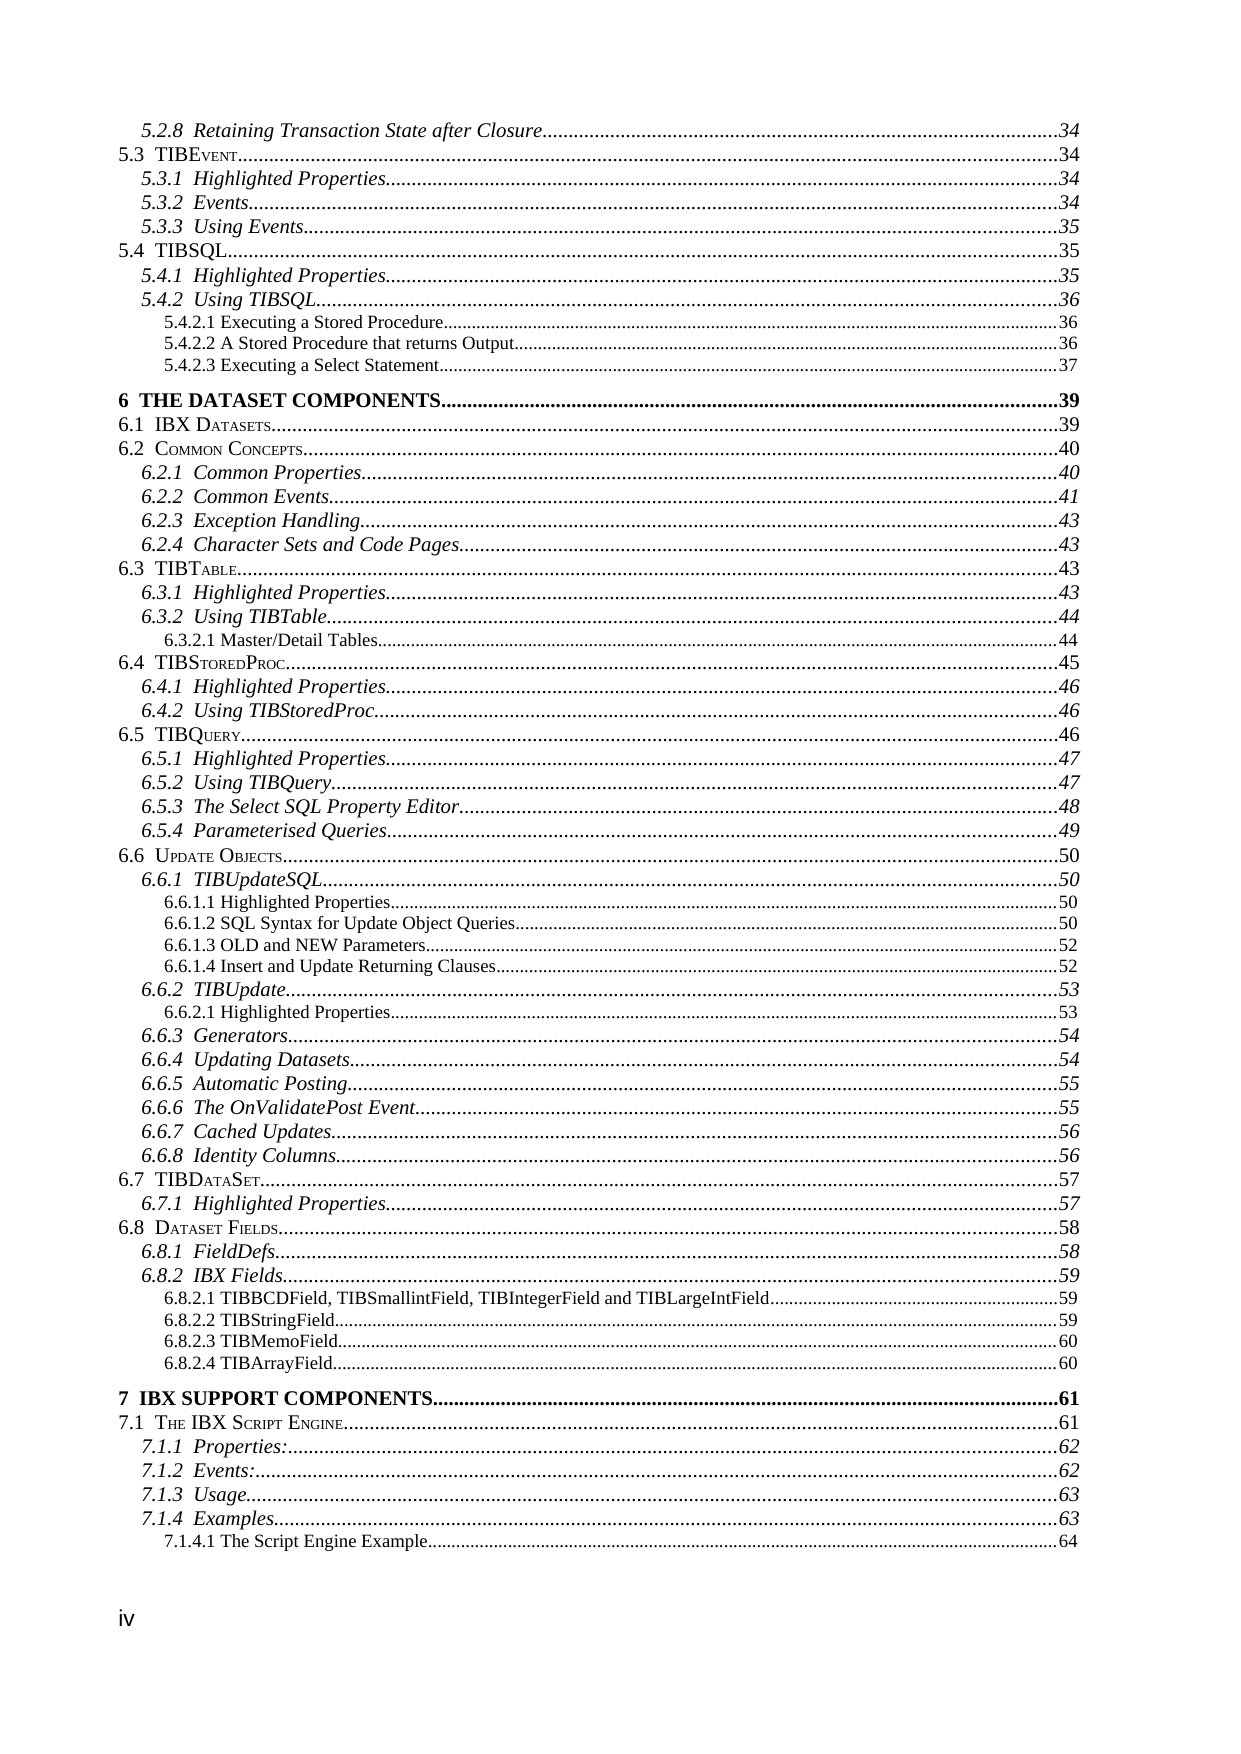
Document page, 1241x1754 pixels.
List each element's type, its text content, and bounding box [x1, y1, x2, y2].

text 6.6.1 TIBUpdateSQL 50 [141, 867, 1122, 891]
text 5.4.2.3 Executing a Select Statement 37 [164, 354, 1122, 375]
text 6.5.2 Using TIBQuery 47 [141, 770, 1122, 794]
text 7.1.4.1 The Script Engine Example 64 [164, 1530, 1122, 1552]
text 6.2 Common Concepts 40 [118, 436, 1122, 460]
text 6.8 Dataset Fields 58 [118, 1215, 1122, 1239]
text 6.6.8 Identity Columns 56 [141, 1143, 1122, 1167]
text 6.6.1.2 SQL Syntax for Update Object Queries 50 [164, 912, 1122, 934]
text 6.6.5 Automatic Posting 55 [141, 1071, 1122, 1095]
text 5.2.8 Retaining Transaction State after Closure 34 [141, 118, 1122, 142]
text 6.2.4 Character Sets and Code Pages 43 [141, 532, 1122, 556]
text 5.4.2.2 A Stored Procedure that returns Output 36 [164, 332, 1122, 354]
text 6.4.1 Highlighted Properties 46 [141, 674, 1122, 698]
text 6.6.4 Updating Datasets 54 [141, 1047, 1122, 1071]
text 5.3.1 Highlighted Properties 34 [141, 166, 1122, 190]
text 6.4.2 Using TIBStoredProc 46 [141, 698, 1122, 722]
text 6.5.3 The Select SQL Property Editor 48 [141, 794, 1122, 818]
text 5.3 TIBEvent 34 [118, 142, 1122, 166]
text 5.3.2 Events 34 [141, 190, 1122, 214]
text 5.3.3 Using Events 35 [141, 214, 1122, 238]
text 7.1.3 Usage 63 [141, 1482, 1122, 1506]
text 6.6.1.3 OLD and NEW Parameters 52 [164, 934, 1122, 955]
text 6.3.2 Using TIBTable 44 [141, 604, 1122, 628]
text 6.6 Update Objects 50 [118, 842, 1122, 867]
text 6.8.2.1 TIBBCDField, TIBSmallintField, TIBIntegerField and TIBLargeIntField 59 [164, 1287, 1122, 1309]
text 6.4 TIBStoredProc 45 [118, 650, 1122, 674]
text 6 The DataSet Components 39 [118, 388, 1122, 412]
text 6.2.2 Common Events 41 [141, 484, 1122, 508]
text 5.4.2 Using TIBSQL 36 [141, 287, 1122, 311]
text 7.1.1 Properties: 62 [141, 1434, 1122, 1458]
text 6.6.1.1 Highlighted Properties 50 [164, 891, 1122, 912]
text 6.2.3 Exception Handling 43 [141, 508, 1122, 532]
text 6.8.2.2 TIBStringField 59 [164, 1309, 1122, 1330]
text 6.5.4 Parameterised Queries 49 [141, 818, 1122, 842]
text 6.6.2.1 Highlighted Properties 53 [164, 1001, 1122, 1022]
text 6.3 TIBTable 43 [118, 556, 1122, 580]
text 6.6.7 Cached Updates 56 [141, 1119, 1122, 1143]
text 6.6.6 The OnValidatePost Event 55 [141, 1095, 1122, 1119]
text 6.8.2 IBX Fields 59 [141, 1263, 1122, 1287]
text 6.8.2.4 TIBArrayField 60 [164, 1352, 1122, 1373]
text 6.5 TIBQuery 46 [118, 722, 1122, 746]
text 6.6.1.4 Insert and Update Returning Clauses 52 [164, 955, 1122, 977]
text 6.7 TIBDataSet 57 [118, 1167, 1122, 1191]
text 6.8.2.3 TIBMemoField 60 [164, 1330, 1122, 1352]
text 6.1 IBX Datasets 39 [118, 412, 1122, 436]
text 5.4.2.1 Executing a Stored Procedure 36 [164, 311, 1122, 332]
text 7.1.4 Examples 63 [141, 1506, 1122, 1530]
text 6.6.3 Generators 54 [141, 1022, 1122, 1047]
text 7 IBX Support Components 61 [118, 1386, 1122, 1410]
text 6.3.2.1 Master/Detail Tables 44 [164, 628, 1122, 650]
text 7.1.2 Events: 62 [141, 1458, 1122, 1482]
text 5.4 TIBSQL 35 [118, 238, 1122, 262]
text 7.1 The IBX Script Engine 61 [118, 1410, 1122, 1434]
text 6.3.1 Highlighted Properties 43 [141, 580, 1122, 604]
text 6.7.1 Highlighted Properties 57 [141, 1191, 1122, 1215]
text 6.2.1 Common Properties 40 [141, 460, 1122, 484]
text 5.4.1 Highlighted Properties 35 [141, 262, 1122, 287]
text 6.8.1 FieldDefs 58 [141, 1239, 1122, 1263]
text 6.5.1 Highlighted Properties 47 [141, 746, 1122, 770]
text 6.6.2 TIBUpdate 53 [141, 977, 1122, 1001]
